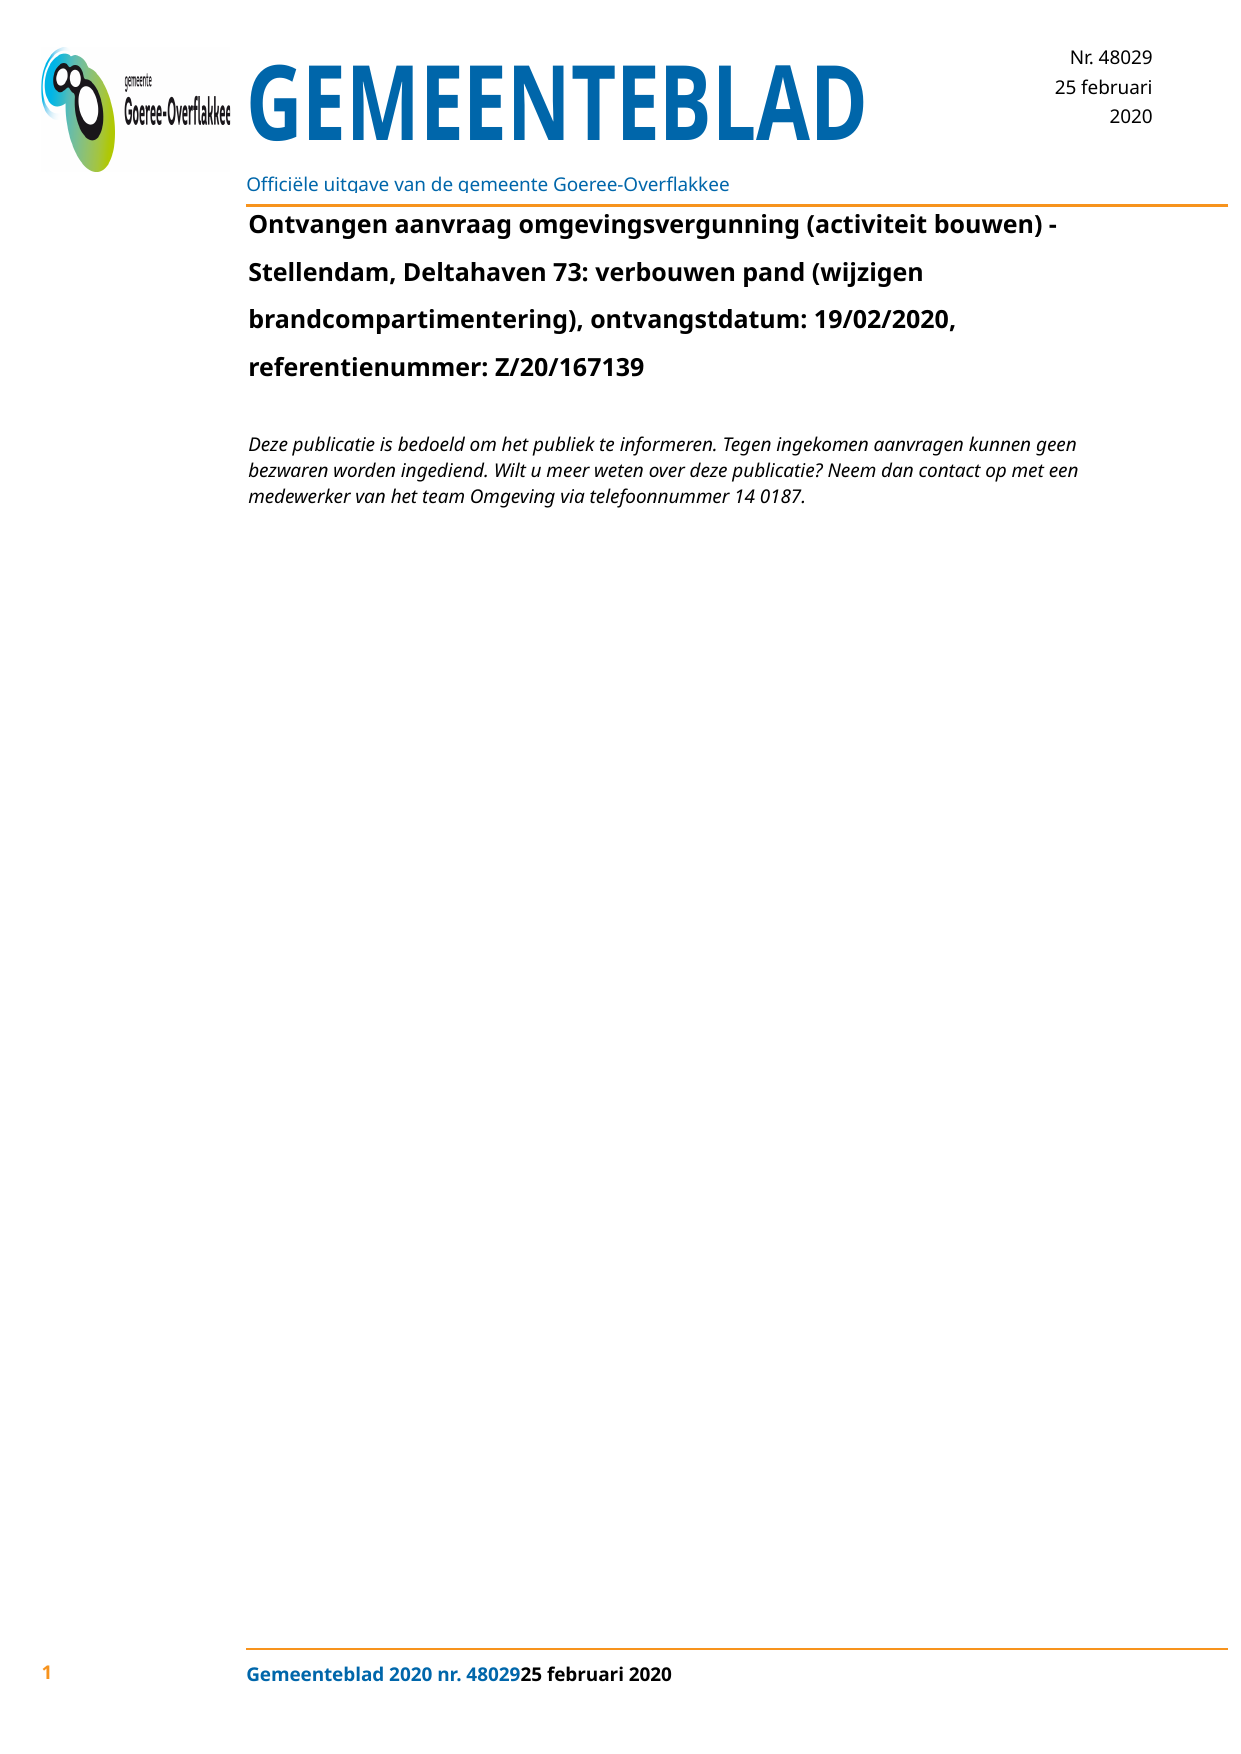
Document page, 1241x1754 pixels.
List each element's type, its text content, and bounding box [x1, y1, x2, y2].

picture [41, 47, 231, 172]
text Ontvangen aanvraag omgevingsvergunning (activiteit bouwen) - Stellendam, Deltahaven 73: verbouwen pand (wijzigen brandcompartimentering), ontvangstdatum: 19/02/2020, referentienummer: Z/20/167139 [248, 207, 1152, 384]
text Deze publicatie is bedoeld om het publiek te informeren. Tegen ingekomen aanvragen kunnen geen bezwaren worden ingediend. Wilt u meer weten over deze publicatie? Neem dan contact op met een medewerker van het team Omgeving via telefoonnummer 14 0187. [248, 431, 1152, 508]
